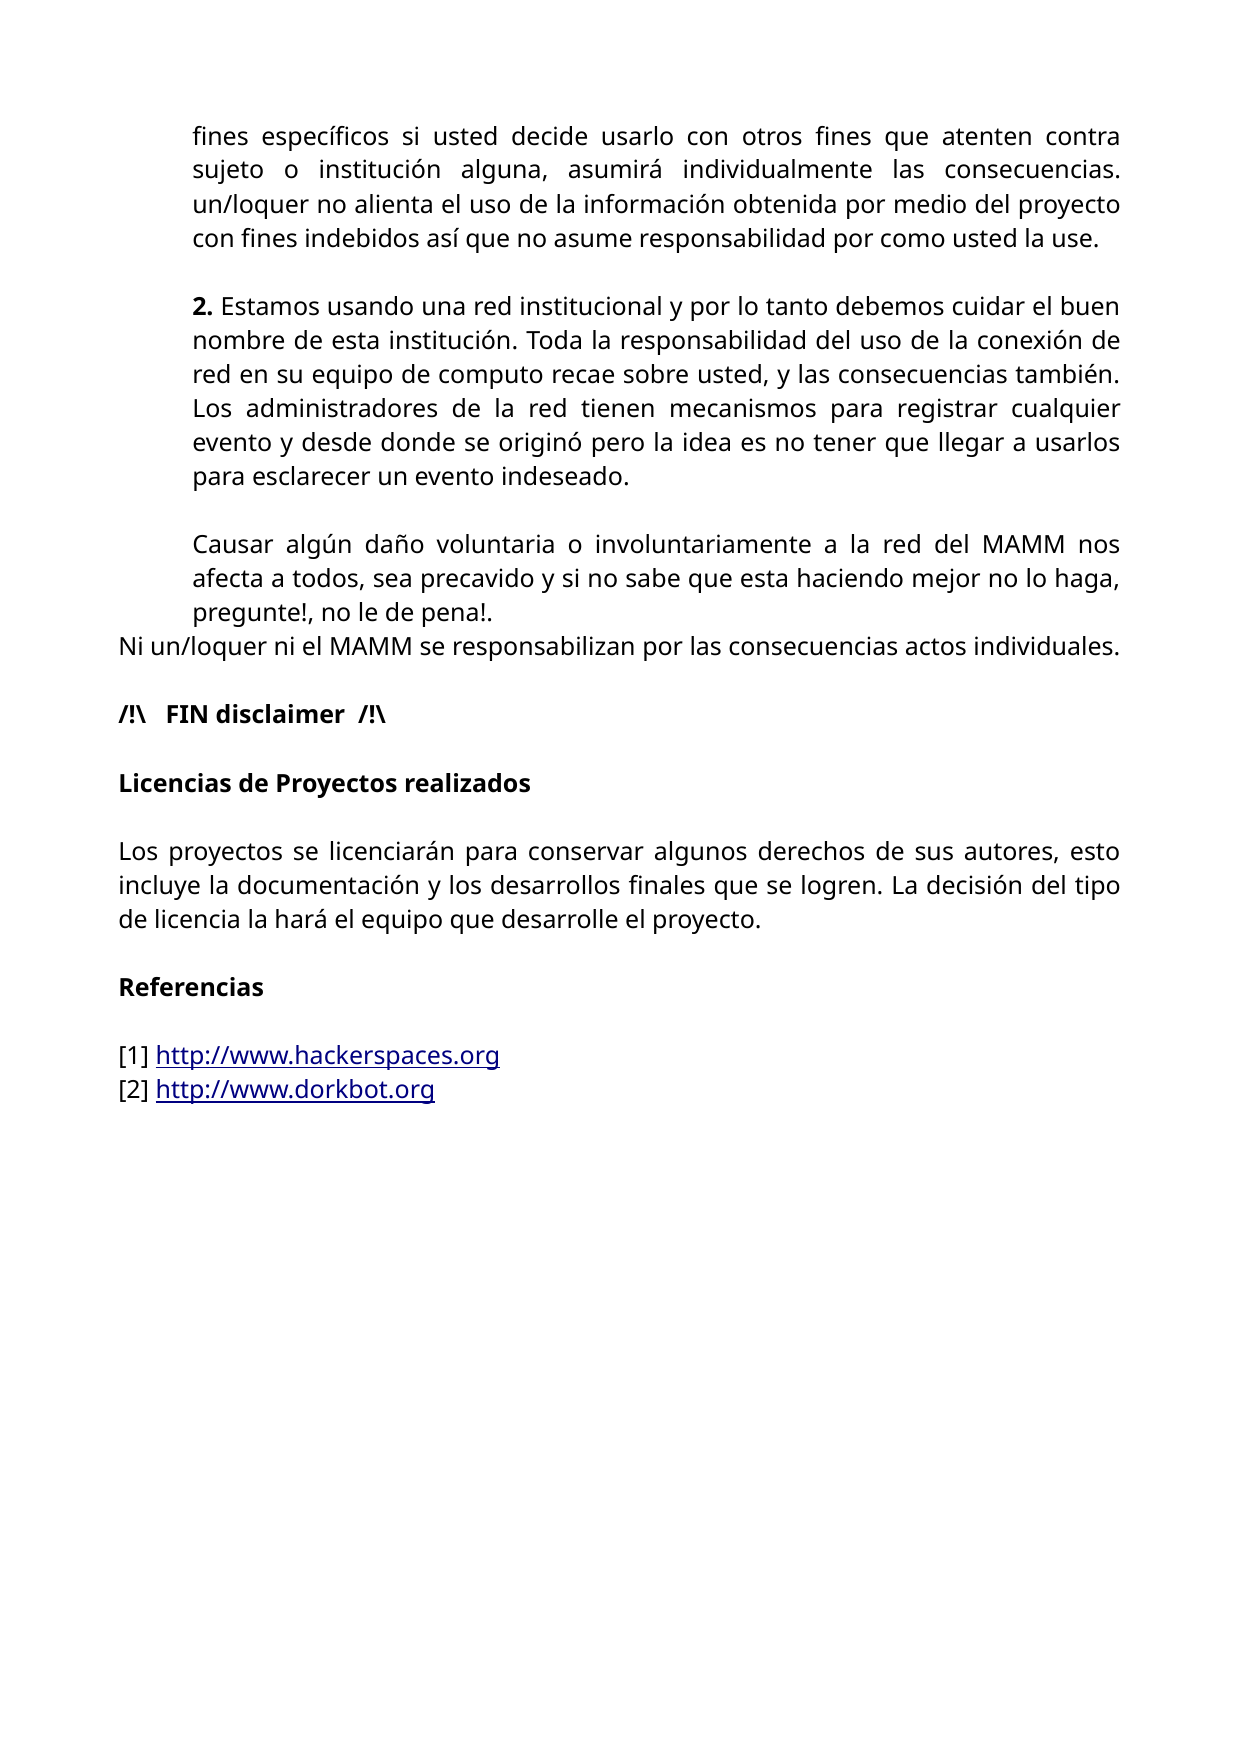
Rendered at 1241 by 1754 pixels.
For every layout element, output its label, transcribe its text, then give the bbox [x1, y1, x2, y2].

text [2] http://www.dorkbot.org [118, 1072, 1122, 1106]
text Referencias [118, 970, 1122, 1004]
list 2. Estamos usando una red institucional y por lo tanto debemos cuidar el buen nombre de esta institución. Toda la responsabilidad del uso de la conexión de red en su equipo de computo recae sobre usted, y las consecuencias también. Los administradores de la red tienen mecanismos para registrar cualquier evento y desde donde se originó pero la idea es no tener que llegar a usarlos para esclarecer un evento indeseado. [192, 288, 1122, 493]
text [1] http://www.hackerspaces.org [118, 1038, 1122, 1072]
text fines específicos si usted decide usarlo con otros fines que atenten contra sujeto o institución alguna, asumirá individualmente las consecuencias. un/loquer no alienta el uso de la información obtenida por medio del proyecto con fines indebidos así que no asume responsabilidad por como usted la use. [192, 118, 1122, 254]
text Licencias de Proyectos realizados [118, 765, 1122, 799]
text /!\ FIN disclaimer /!\ [118, 697, 1122, 731]
text Ni un/loquer ni el MAMM se responsabilizan por las consecuencias actos individuales. [118, 629, 1122, 663]
text Los proyectos se licenciarán para conservar algunos derechos de sus autores, esto incluye la documentación y los desarrollos finales que se logren. La decisión del tipo de licencia la hará el equipo que desarrolle el proyecto. [118, 833, 1122, 936]
text Causar algún daño voluntaria o involuntariamente a la red del MAMM nos afecta a todos, sea precavido y si no sabe que esta haciendo mejor no lo haga, pregunte!, no le de pena!. [192, 493, 1122, 629]
